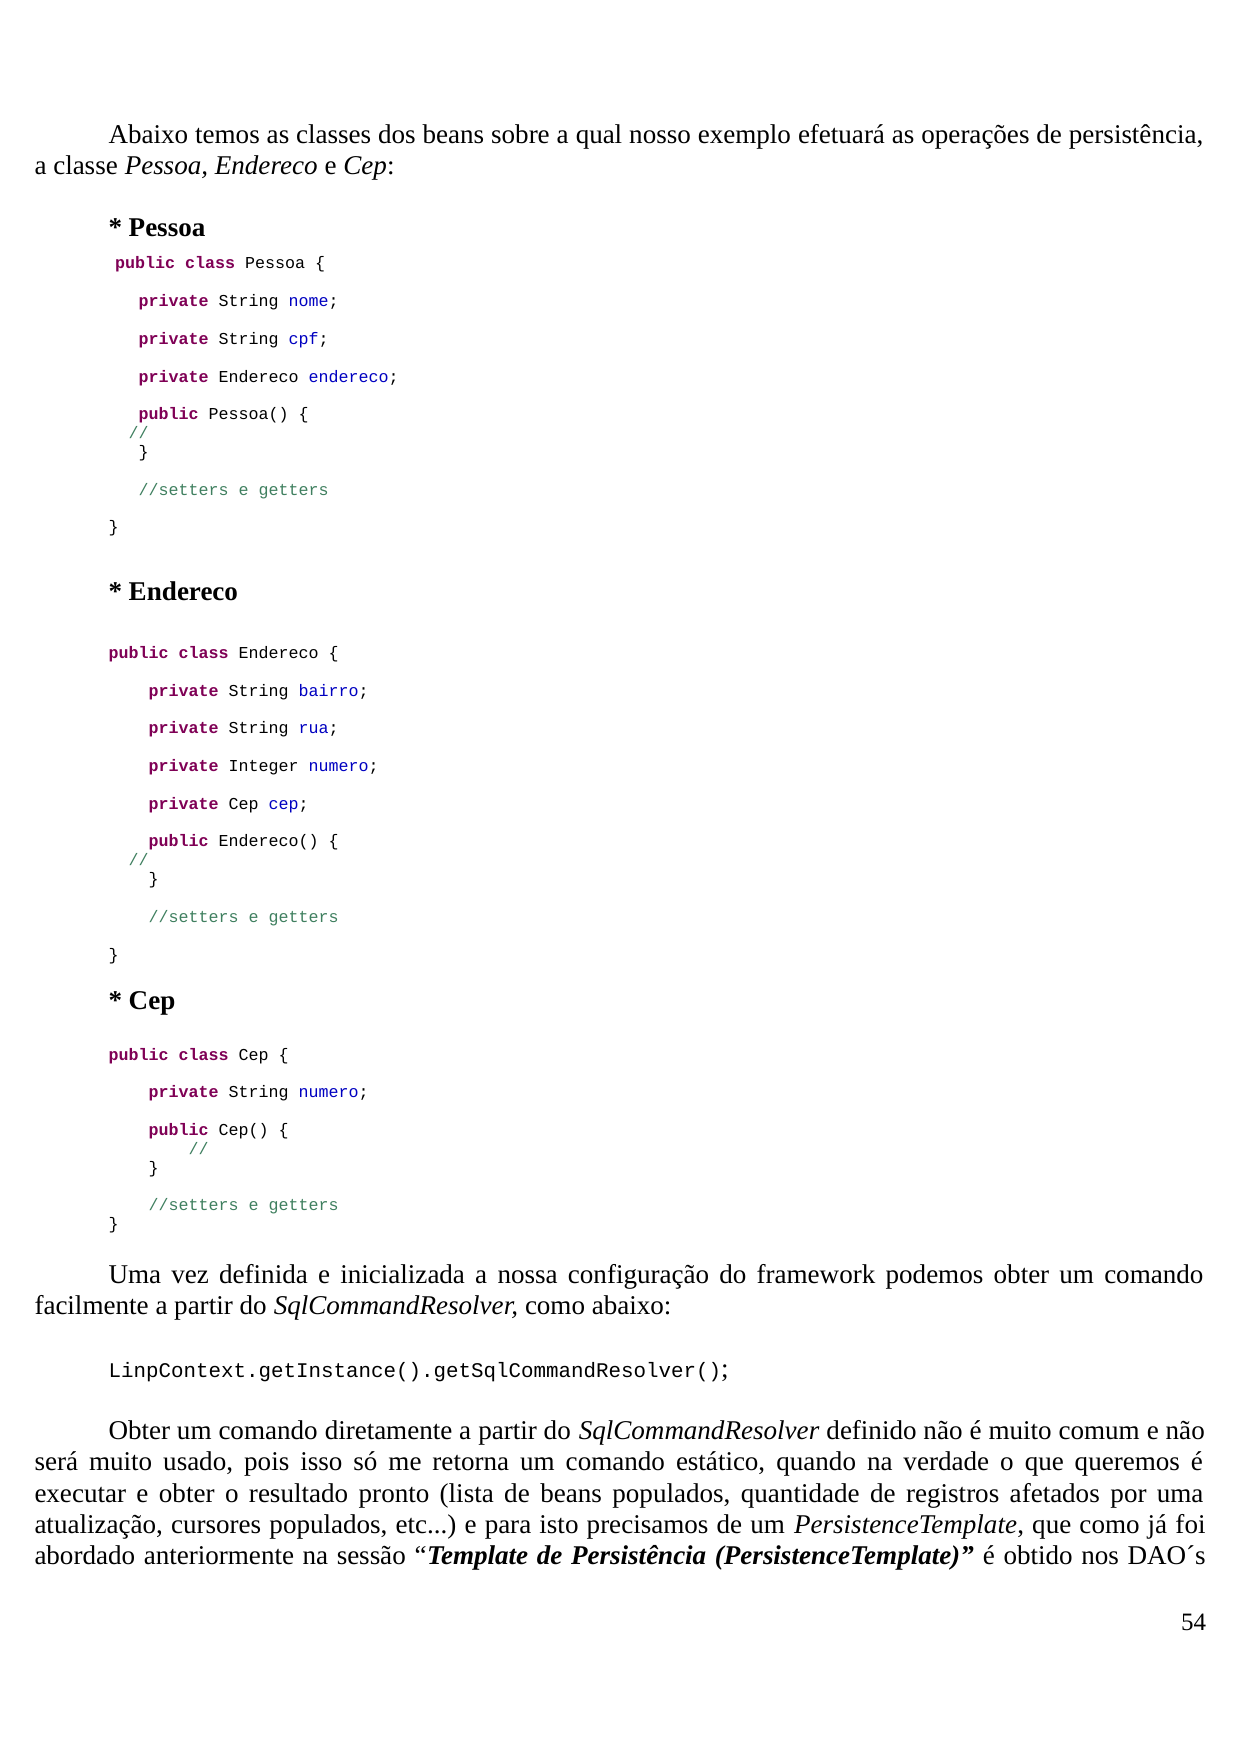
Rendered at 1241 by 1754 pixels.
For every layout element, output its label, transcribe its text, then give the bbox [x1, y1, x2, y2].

text //setters e getters [34, 1197, 1206, 1216]
text * Pessoa [34, 212, 1206, 243]
text } [34, 946, 1206, 965]
text Obter um comando diretamente a partir do SqlCommandResolver definido não é muito comum e não será muito usado, pois isso só me retorna um comando estático, quando na verdade o que queremos é executar e obter o resultado pronto (lista de beans populados, quantidade de registros afetados por uma atualização, cursores populados, etc...) e para isto precisamos de um PersistenceTemplate, que como já foi abordado anteriormente na sessão “Template de Persistência (PersistenceTemplate)” é obtido nos DAO´s [34, 1414, 1206, 1570]
text // [34, 425, 1206, 443]
text private Endereco endereco; [34, 368, 1206, 387]
text Abaixo temos as classes dos beans sobre a qual nosso exemplo efetuará as operações de persistência, a classe Pessoa, Endereco e Cep: [34, 118, 1206, 180]
text public Pessoa() { [34, 406, 1206, 425]
text } [34, 871, 1206, 889]
text public class Cep { [34, 1046, 1206, 1065]
text private String bairro; [34, 682, 1206, 701]
text } [34, 1216, 1206, 1234]
text public class Pessoa { [34, 243, 1206, 274]
text private String cpf; [34, 330, 1206, 349]
text private String nome; [34, 293, 1206, 312]
text } [34, 443, 1206, 462]
text private Integer numero; [34, 757, 1206, 776]
text LinpContext.getInstance().getSqlCommandResolver(); [34, 1352, 1206, 1383]
text // [34, 852, 1206, 871]
text public Cep() { [34, 1121, 1206, 1140]
text //setters e getters [34, 908, 1206, 927]
text } [34, 1159, 1206, 1178]
text private Cep cep; [34, 795, 1206, 814]
text // [34, 1140, 1206, 1159]
text } [34, 519, 1206, 538]
text public class Endereco { [34, 644, 1206, 663]
text public Endereco() { [34, 833, 1206, 852]
text Uma vez definida e inicializada a nossa configuração do framework podemos obter um comando facilmente a partir do SqlCommandResolver, como abaixo: [34, 1258, 1206, 1321]
text private String numero; [34, 1084, 1206, 1103]
text //setters e getters [34, 481, 1206, 500]
text private String rua; [34, 720, 1206, 739]
text * Cep [34, 984, 1206, 1015]
text * Endereco [34, 576, 1206, 607]
